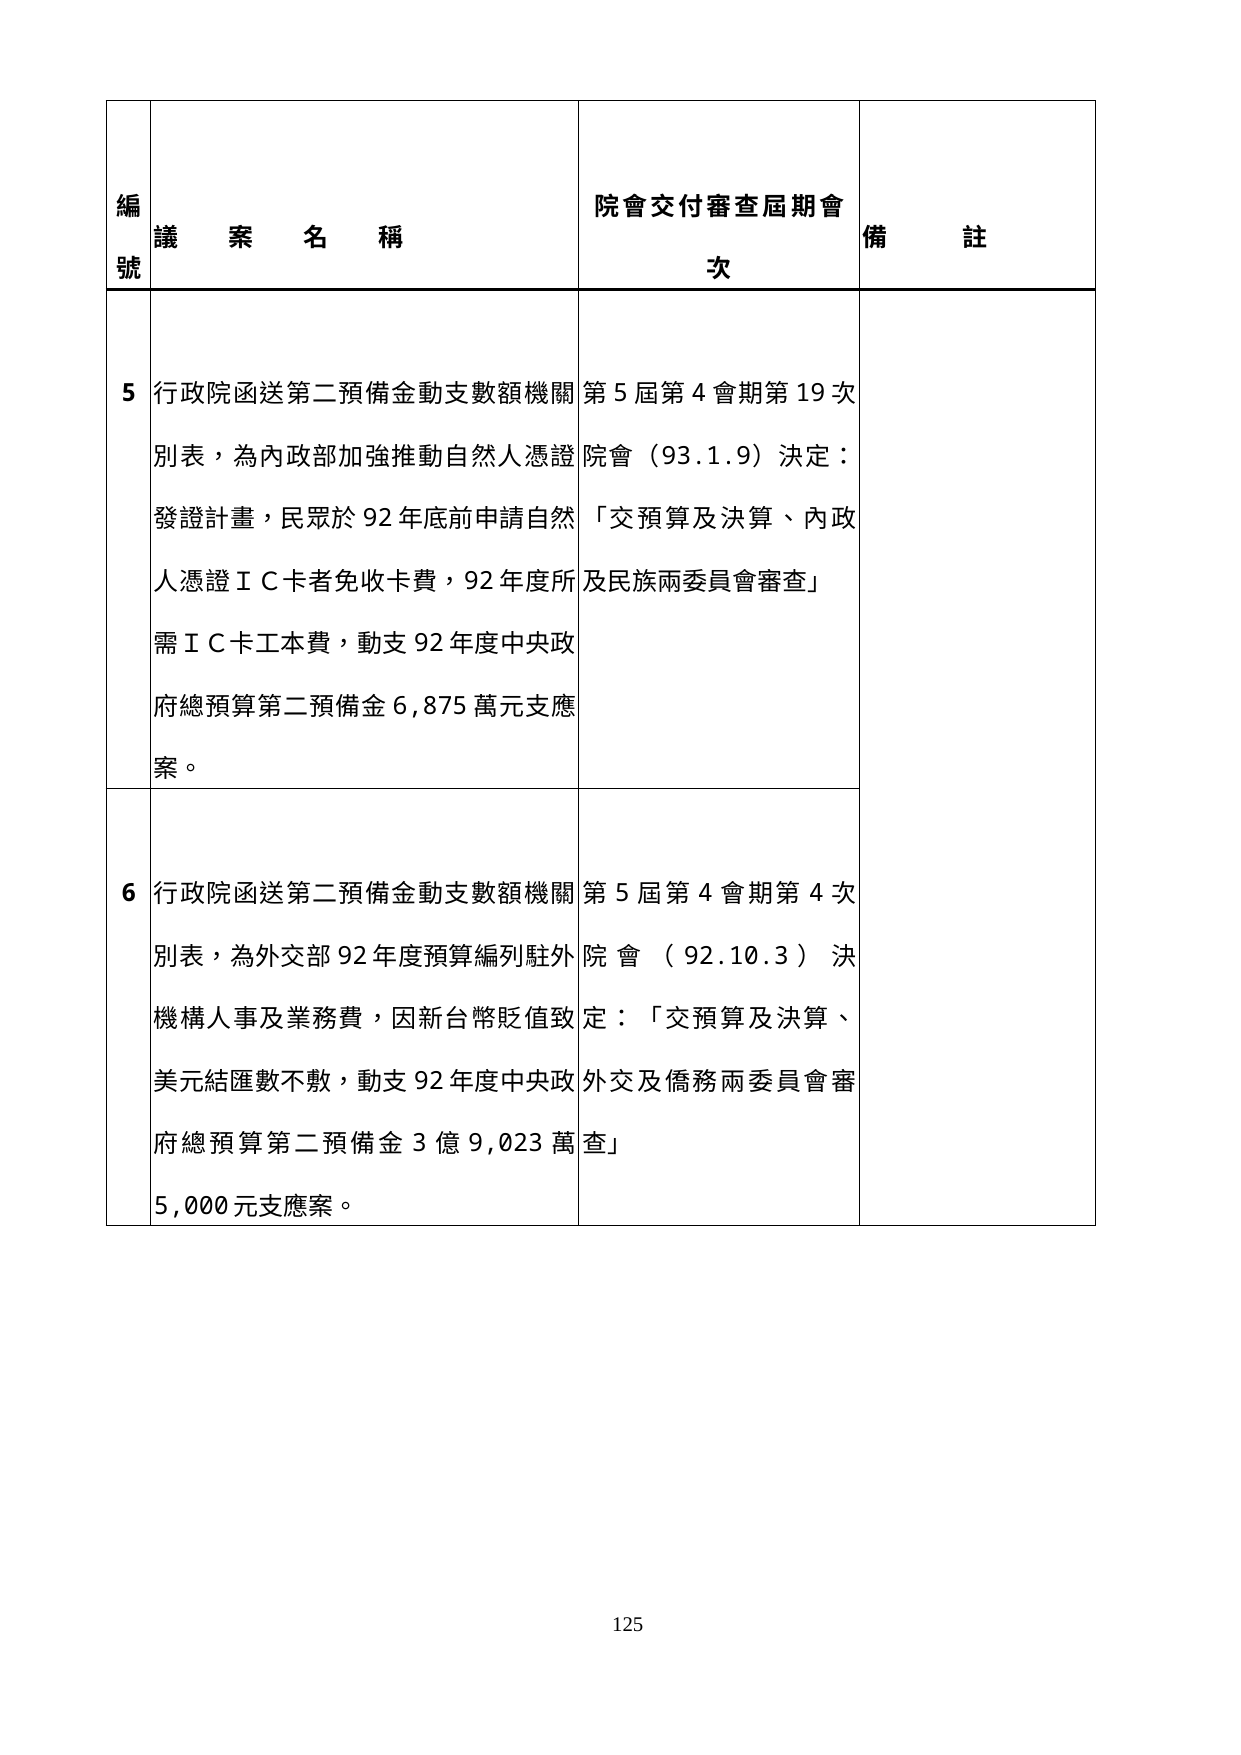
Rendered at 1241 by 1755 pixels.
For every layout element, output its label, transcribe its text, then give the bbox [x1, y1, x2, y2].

table_cell 第5屆第4會期第19次院會（93.1.9）決定：「交預算及決算、內政及民族兩委員會審查」 [579, 291, 859, 788]
table_cell [860, 291, 1095, 1225]
table_cell [107, 291, 150, 788]
table_header 議 案 名 稱 [151, 101, 578, 288]
table_cell 第5屆第4會期第4次院會（92.10.3）決定：「交預算及決算、外交及僑務兩委員會審查」 [579, 789, 859, 1225]
table_cell [107, 789, 150, 1225]
table_header 備 註 [860, 101, 1095, 288]
table_cell 行政院函送第二預備金動支數額機關別表，為內政部加強推動自然人憑證發證計畫，民眾於92年底前申請自然人憑證ＩＣ卡者免收卡費，92年度所需ＩＣ卡工本費，動支92年度中央政府總預算第二預備金6,875萬元支應案。 [151, 291, 578, 788]
table_header 院會交付審查屆期會 次 [579, 101, 859, 288]
table_header 編號 [107, 101, 150, 288]
table_cell 行政院函送第二預備金動支數額機關別表，為外交部92年度預算編列駐外機構人事及業務費，因新台幣貶值致美元結匯數不敷，動支92年度中央政府總預算第二預備金3億9,023萬5,000元支應案。 [151, 789, 578, 1225]
